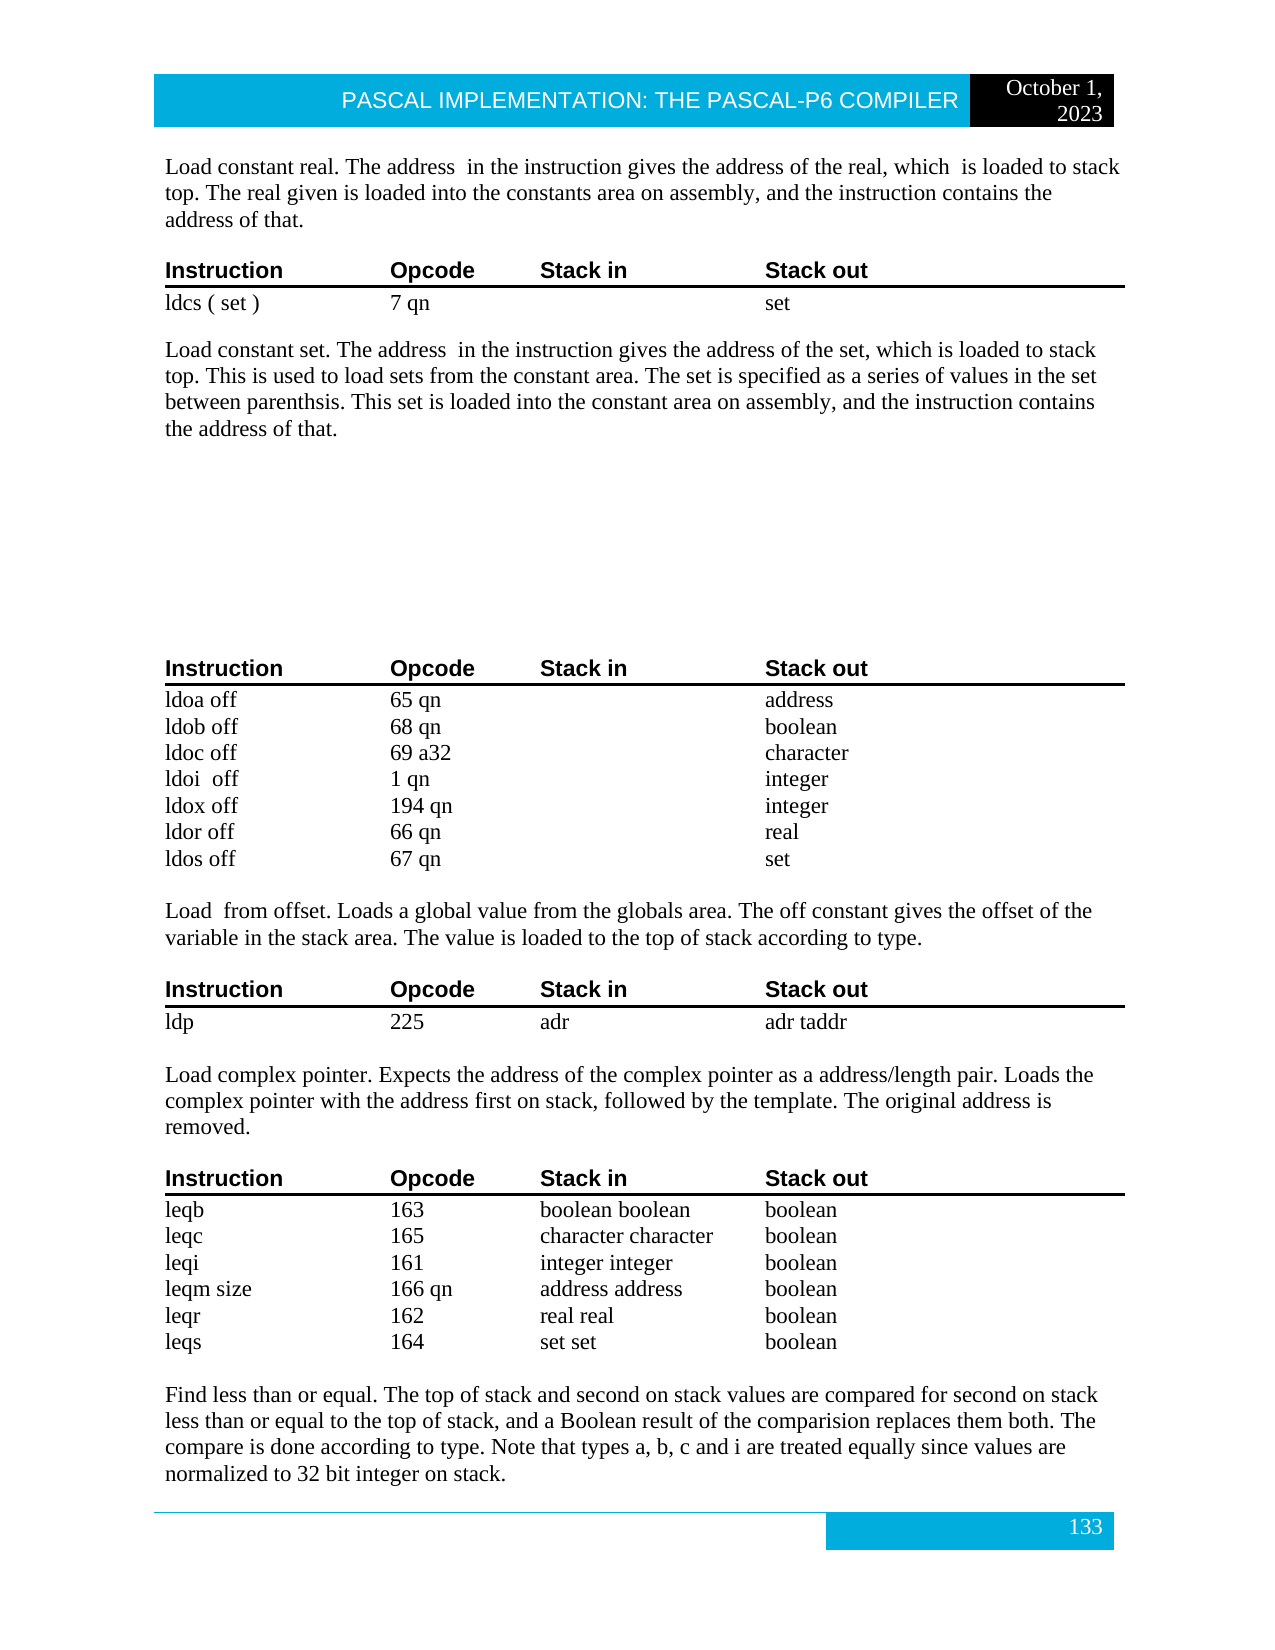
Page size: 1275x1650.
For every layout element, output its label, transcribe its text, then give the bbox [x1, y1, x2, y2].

text ldor off 66 qn real [165, 818, 1125, 844]
text ldob off 68 qn boolean [165, 713, 1125, 739]
text Load constant real. The address in the instruction gives the address of the real, which is loaded to stack top. The real given is loaded into the constants area on assembly, and the instruction contains the address of that. [165, 153, 1125, 232]
text Load constant set. The address in the instruction gives the address of the set, which is loaded to stack top. This is used to load sets from the constant area. The set is specified as a series of values in the set between parenthsis. This set is loaded into the constant area on assembly, and the instruction contains the address of that. [165, 336, 1125, 441]
text ldoc off 69 a32 character [165, 739, 1125, 766]
text Load from offset. Loads a global value from the globals area. The off constant gives the offset of the variable in the stack area. The value is loaded to the top of stack according to type. [165, 897, 1125, 950]
text ldos off 67 qn set [165, 844, 1125, 871]
text leqr 162 real real boolean [165, 1302, 1125, 1328]
text Find less than or equal. The top of stack and second on stack values are compared for second on stack less than or equal to the top of stack, and a Boolean result of the comparision replaces them both. The compare is done according to type. Note that types a, b, c and i are treated equally since values are normalized to 32 bit integer on stack. [165, 1381, 1125, 1486]
text leqb 163 boolean boolean boolean [165, 1196, 1125, 1223]
text leqm size 166 qn address address boolean [165, 1275, 1125, 1302]
text leqc 165 character character boolean [165, 1223, 1125, 1249]
text leqi 161 integer integer boolean [165, 1249, 1125, 1275]
text ldcs ( set ) 7 qn set [165, 288, 1125, 315]
text Instruction Opcode Stack in Stack out [165, 1165, 1125, 1193]
text Instruction Opcode Stack in Stack out [165, 976, 1125, 1005]
text ldox off 194 qn integer [165, 792, 1125, 818]
text leqs 164 set set boolean [165, 1328, 1125, 1354]
text ldoa off 65 qn address [165, 686, 1125, 713]
text Instruction Opcode Stack in Stack out [165, 257, 1125, 285]
text Load complex pointer. Expects the address of the complex pointer as a address/length pair. Loads the complex pointer with the address first on stack, followed by the template. The original address is removed. [165, 1061, 1125, 1140]
text ldoi off 1 qn integer [165, 766, 1125, 792]
text ldp 225 adr adr taddr [165, 1008, 1125, 1034]
text Instruction Opcode Stack in Stack out [165, 655, 1125, 683]
